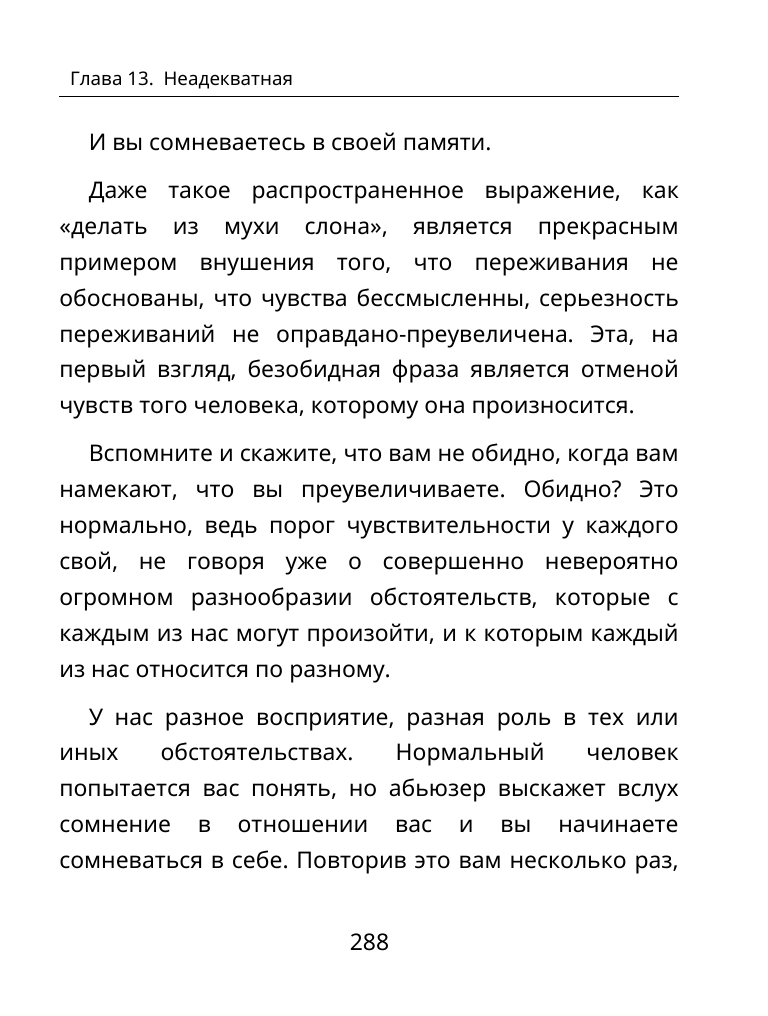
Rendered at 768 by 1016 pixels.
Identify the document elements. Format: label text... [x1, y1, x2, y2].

text Вспомните и скажите, что вам не обидно, когда вам намекают, что вы преувеличиваете. Обидно? Это нормально, ведь порог чувствительности у каждого свой, не говоря уже о совершенно невероятно огромном разнообразии обстоятельств, которые с каждым из нас могут произойти, и к которым каждый из нас относится по разному. [59, 437, 679, 684]
text И вы сомневаетесь в своей памяти. [59, 126, 679, 157]
text У нас разное восприятие, разная роль в тех или иных обстоятельствах. Нормальный человек попытается вас понять, но абьюзер выскажет вслух сомнение в отношении вас и вы начинаете сомневаться в себе. Повторив это вам несколько раз, [59, 700, 679, 875]
text Даже такое распространенное выражение, как «делать из мухи слона», является прекрасным примером внушения того, что переживания не обоснованы, что чувства бессмысленны, серьезность переживаний не оправдано-преувеличена. Эта, на первый взгляд, безобидная фраза является отменой чувств того человека, которому она произносится. [59, 174, 679, 421]
